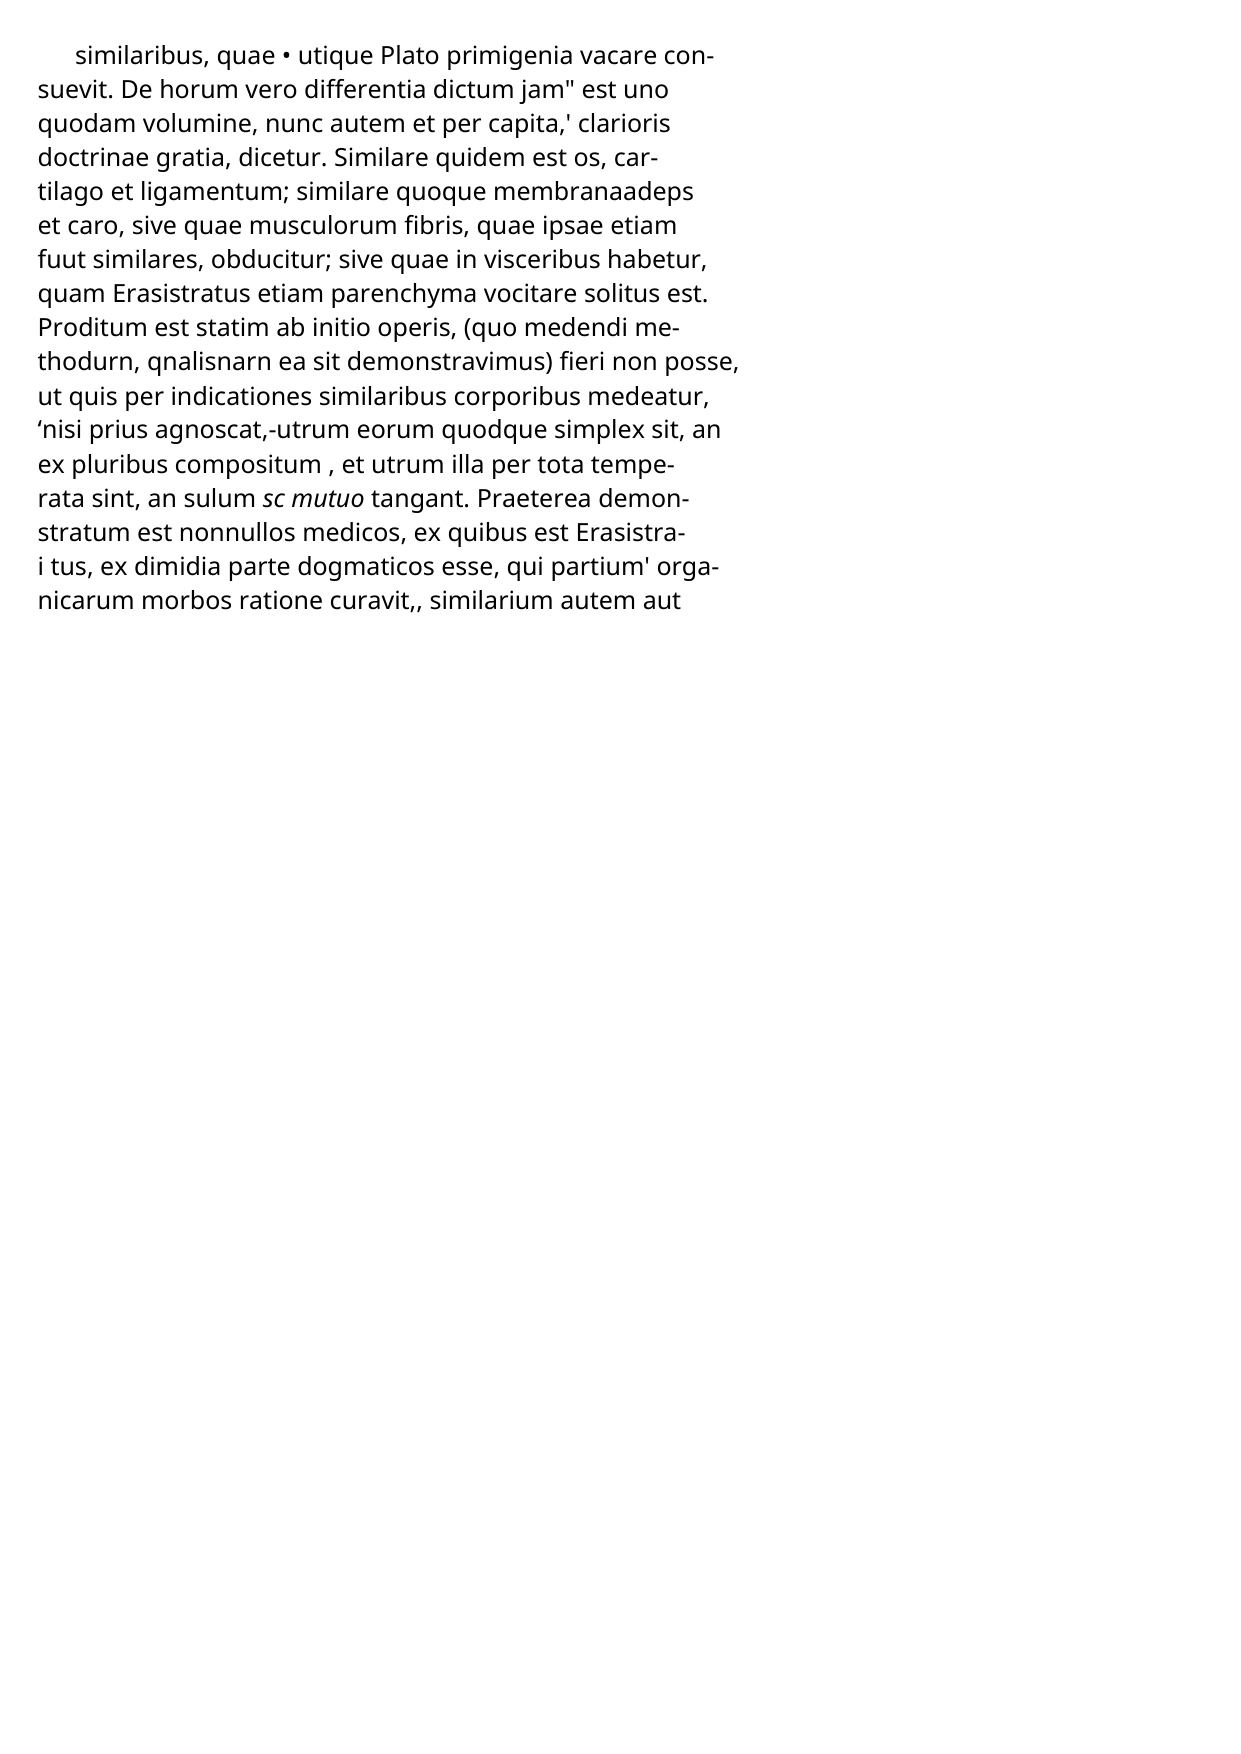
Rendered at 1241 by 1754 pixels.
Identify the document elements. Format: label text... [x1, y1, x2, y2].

text similaribus, quae • utique Plato primigenia vacare con- suevit. De horum vero differentia dictum jam" est uno quodam volumine, nunc autem et per capita,' clarioris doctrinae gratia, dicetur. Similare quidem est os, car- tilago et ligamentum; similare quoque membranaadeps et caro, sive quae musculorum fibris, quae ipsae etiam fuut similares, obducitur; sive quae in visceribus habetur, quam Erasistratus etiam parenchyma vocitare solitus est. Proditum est statim ab initio operis, (quo medendi me- thodurn, qnalisnarn ea sit demonstravimus) fieri non posse, ut quis per indicationes similaribus corporibus medeatur, ‘nisi prius agnoscat,-utrum eorum quodque simplex sit, an ex pluribus compositum , et utrum illa per tota tempe- rata sint, an sulum sc mutuo tangant. Praeterea demon- stratum est nonnullos medicos, ex quibus est Erasistra- i tus, ex dimidia parte dogmaticos esse, qui partium' orga- nicarum morbos ratione curavit,, similarium autem aut [37, 37, 1203, 617]
